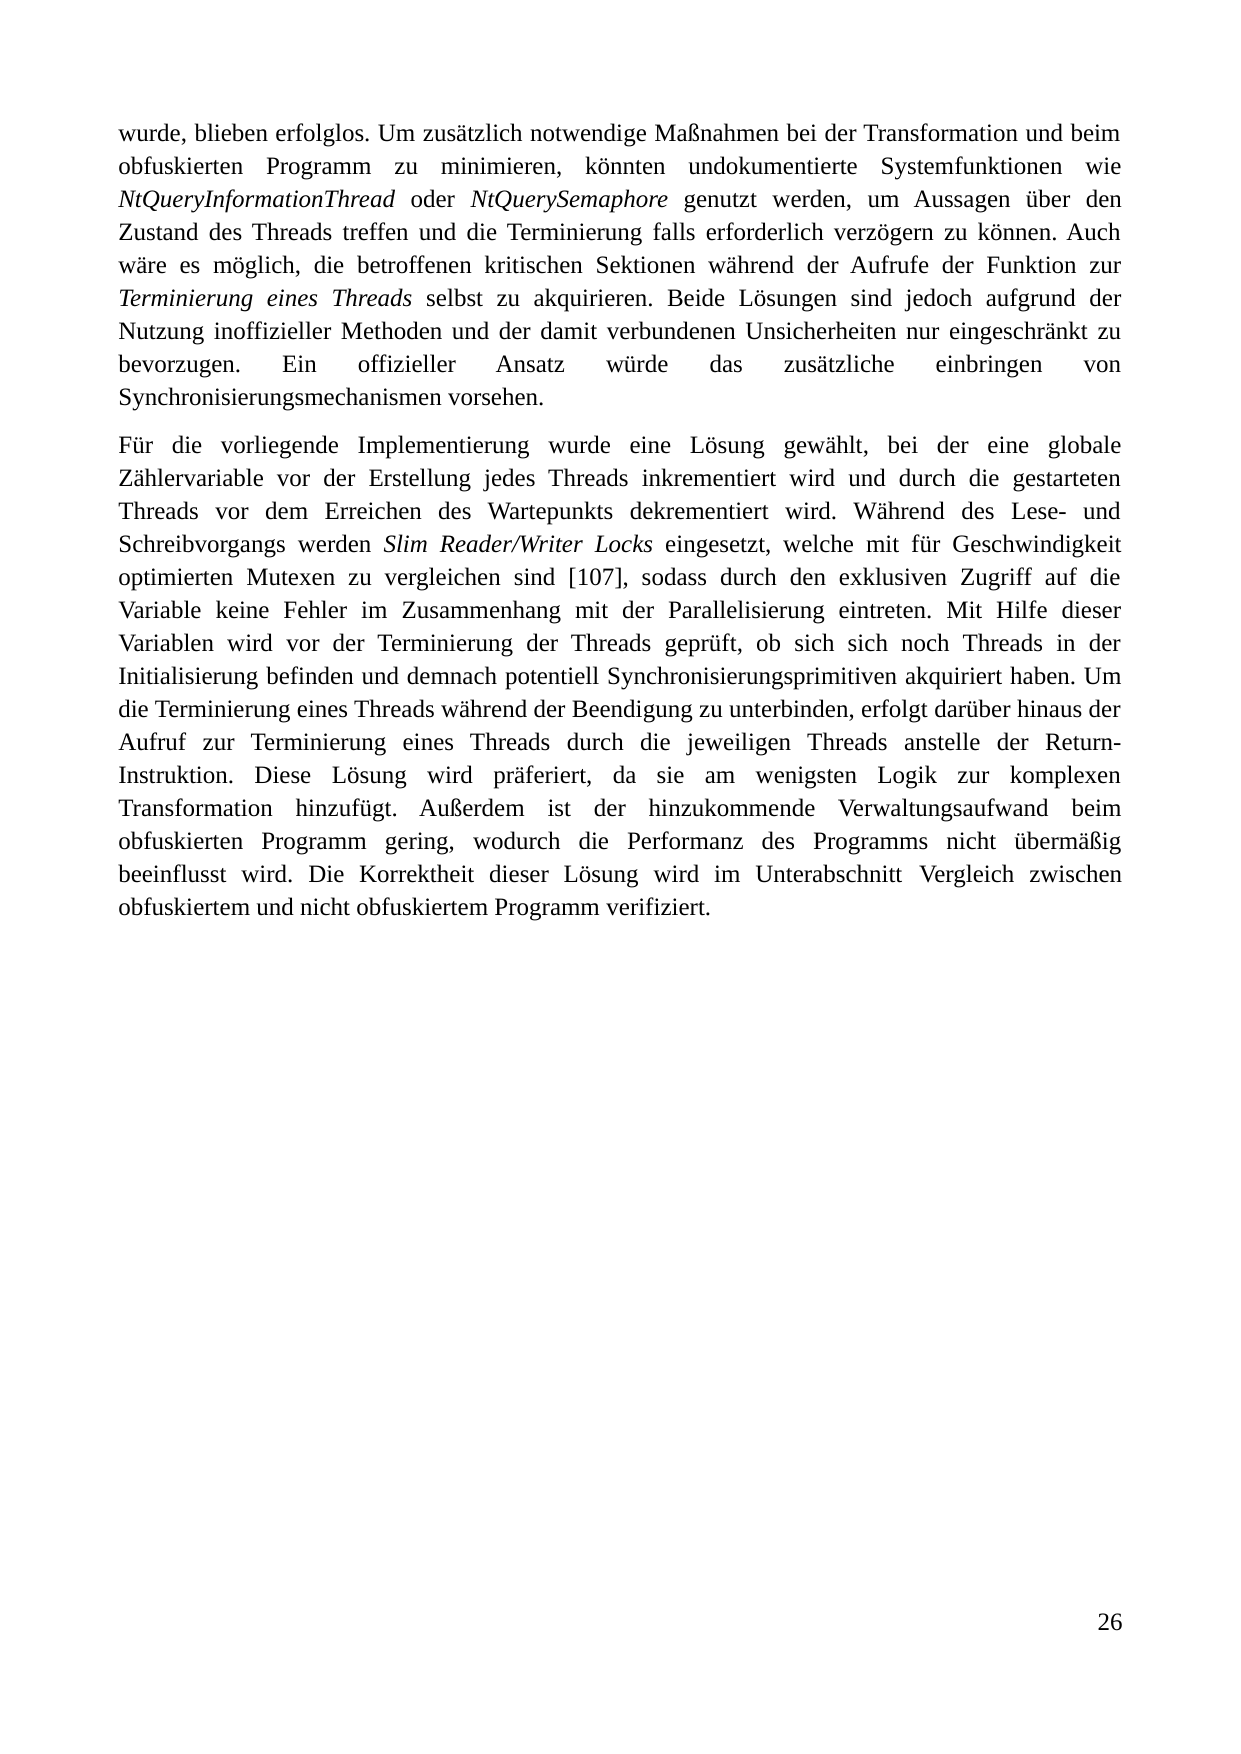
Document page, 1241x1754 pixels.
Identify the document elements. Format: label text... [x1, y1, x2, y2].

text wurde, blieben erfolglos. Um zusätzlich notwendige Maßnahmen bei der Transformation und beim obfuskierten Programm zu minimieren, könnten undokumentierte Systemfunktionen wie NtQueryInformationThread oder NtQuerySemaphore genutzt werden, um Aussagen über den Zustand des Threads treffen und die Terminierung falls erforderlich verzögern zu können. Auch wäre es möglich, die betroffenen kritischen Sektionen während der Aufrufe der Funktion zur Terminierung eines Threads selbst zu akquirieren. Beide Lösungen sind jedoch aufgrund der Nutzung inoffizieller Methoden und der damit verbundenen Unsicherheiten nur eingeschränkt zu bevorzugen. Ein offizieller Ansatz würde das zusätzliche einbringen von Synchronisierungsmechanismen vorsehen. [118, 118, 1122, 411]
text Für die vorliegende Implementierung wurde eine Lösung gewählt, bei der eine globale Zählervariable vor der Erstellung jedes Threads inkrementiert wird und durch die gestarteten Threads vor dem Erreichen des Wartepunkts dekrementiert wird. Während des Lese- und Schreibvorgangs werden Slim Reader/Writer Locks eingesetzt, welche mit für Geschwindigkeit optimierten Mutexen zu vergleichen sind [107], sodass durch den exklusiven Zugriff auf die Variable keine Fehler im Zusammenhang mit der Parallelisierung eintreten. Mit Hilfe dieser Variablen wird vor der Terminierung der Threads geprüft, ob sich sich noch Threads in der Initialisierung befinden und demnach potentiell Synchronisierungsprimitiven akquiriert haben. Um die Terminierung eines Threads während der Beendigung zu unterbinden, erfolgt darüber hinaus der Aufruf zur Terminierung eines Threads durch die jeweiligen Threads anstelle der Return-Instruktion. Diese Lösung wird präferiert, da sie am wenigsten Logik zur komplexen Transformation hinzufügt. Außerdem ist der hinzukommende Verwaltungsaufwand beim obfuskierten Programm gering, wodurch die Performanz des Programms nicht übermäßig beeinflusst wird. Die Korrektheit dieser Lösung wird im Unterabschnitt Vergleich zwischen obfuskiertem und nicht obfuskiertem Programm verifiziert. [118, 430, 1122, 921]
